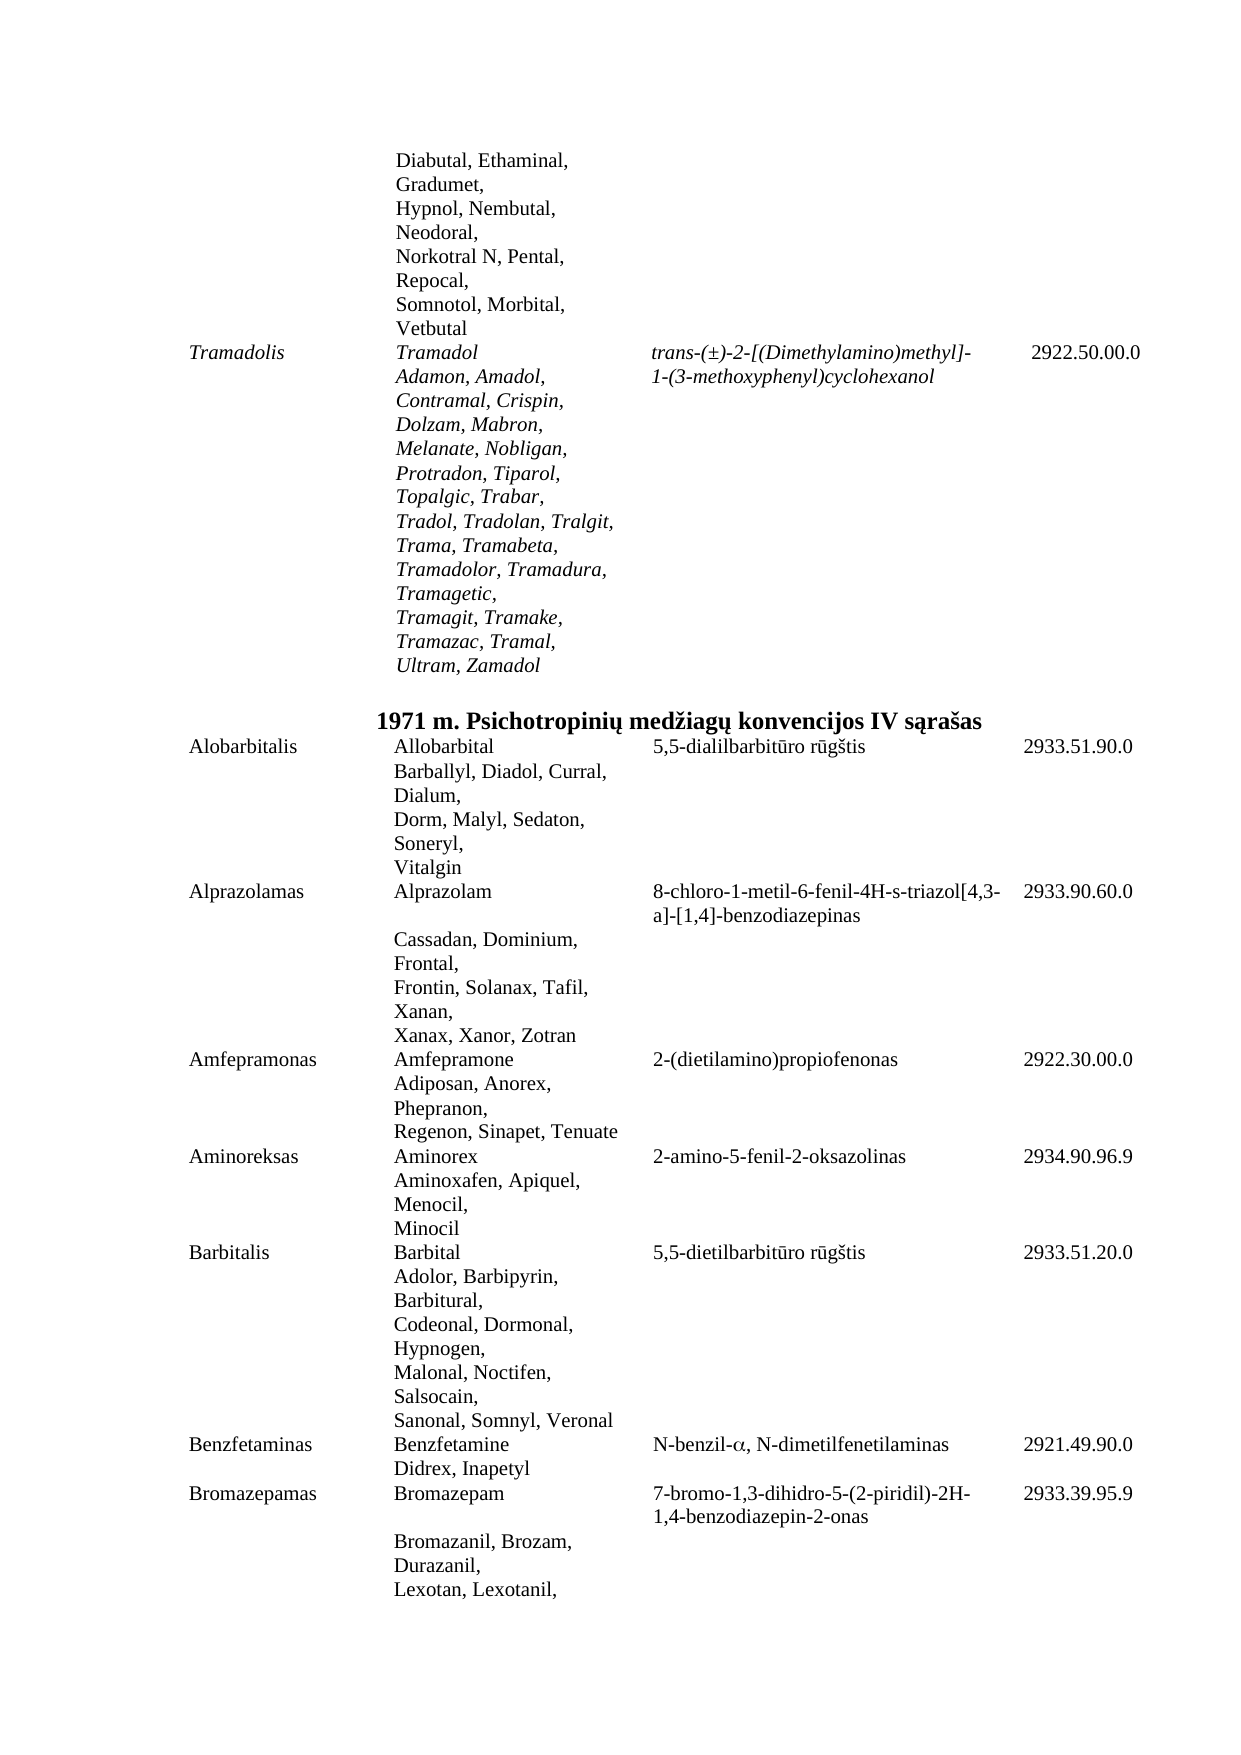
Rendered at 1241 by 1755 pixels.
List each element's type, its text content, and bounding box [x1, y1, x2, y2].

table_cell [1175, 1432, 1181, 1456]
table_cell [1175, 1529, 1181, 1577]
table_cell [177, 1264, 382, 1312]
table_cell Didrex, Inapetyl [382, 1456, 642, 1480]
table_cell Alprazolamas [177, 879, 382, 927]
table_cell [642, 1120, 1012, 1143]
table_cell [642, 1456, 1012, 1480]
table_cell Amfepramonas [177, 1047, 382, 1071]
table_cell 2921.49.90.0 [1012, 1432, 1175, 1456]
table_cell [1175, 1216, 1181, 1240]
table_cell Benzfetaminas [177, 1432, 382, 1456]
table_cell [177, 605, 384, 653]
table_cell [1012, 975, 1175, 1023]
table_cell [1175, 1456, 1181, 1480]
table_cell [177, 759, 382, 807]
table_cell Minocil [382, 1216, 642, 1240]
table_cell 7-bromo-1,3-dihidro-5-(2-piridil)-2H-1,4-benzodiazepin-2-onas [642, 1480, 1012, 1528]
table_cell [642, 1264, 1012, 1312]
table_cell 2-amino-5-fenil-2-oksazolinas [642, 1144, 1012, 1168]
table_cell Tramadolis [177, 340, 384, 412]
table_cell [642, 1168, 1012, 1216]
table_cell Barbitalis [177, 1240, 382, 1264]
table_cell [177, 1408, 382, 1432]
table_cell Aminorex [382, 1144, 642, 1168]
table_cell 2-(dietilamino)propiofenonas [642, 1047, 1012, 1071]
table_cell [642, 1577, 1012, 1601]
table_cell [1175, 1240, 1181, 1264]
table_cell Tramadol Adamon, Amadol, Contramal, Crispin, [384, 340, 640, 412]
table_cell Xanax, Xanor, Zotran [382, 1023, 642, 1047]
table_cell Barballyl, Diadol, Curral, Dialum, [382, 759, 642, 807]
table_cell Cassadan, Dominium, Frontal, [382, 927, 642, 975]
table_cell [1175, 1312, 1181, 1360]
table_cell [1175, 1168, 1181, 1216]
table_cell 5,5-dietilbarbitūro rūgštis [642, 1240, 1012, 1264]
table_header 5,5-dialilbarbitūro rūgštis [642, 735, 1012, 758]
table_cell [1175, 1071, 1181, 1119]
table_cell [1012, 1529, 1175, 1577]
table_cell [1012, 855, 1175, 879]
table_cell [1012, 1456, 1175, 1480]
table_cell [1012, 1216, 1175, 1240]
table_cell [1175, 1047, 1181, 1071]
table_cell Sanonal, Somnyl, Veronal [382, 1408, 642, 1432]
table_cell [640, 509, 1020, 557]
table_cell Frontin, Solanax, Tafil, Xanan, [382, 975, 642, 1023]
table_cell [1012, 1023, 1175, 1047]
table_cell Codeonal, Dormonal, Hypnogen, [382, 1312, 642, 1360]
table_cell Alprazolam [382, 879, 642, 927]
table_cell [177, 1312, 382, 1360]
table_cell [1175, 879, 1181, 927]
table_cell [640, 557, 1020, 605]
table_cell [177, 1120, 382, 1143]
table_cell 2934.90.96.9 [1012, 1144, 1175, 1168]
table_cell [1012, 1408, 1175, 1432]
table_cell Tramagit, Tramake, Tramazac, Tramal, [384, 605, 640, 653]
table_cell [640, 605, 1020, 653]
table_cell [177, 1168, 382, 1216]
table_cell [640, 292, 1020, 340]
table_cell N-benzil-a, N-dimetilfenetilaminas [642, 1432, 1012, 1456]
table_cell [642, 1216, 1012, 1240]
table_cell [1012, 1264, 1175, 1312]
table_cell [1175, 1360, 1181, 1408]
table_cell 2933.90.60.0 [1012, 879, 1175, 927]
table_cell [1175, 1023, 1181, 1047]
table_cell [1175, 927, 1181, 975]
table_cell [177, 148, 384, 196]
table_cell Aminoxafen, Apiquel, Menocil, [382, 1168, 642, 1216]
table_cell [177, 412, 384, 460]
table_cell [1020, 412, 1181, 460]
table_cell 2933.39.95.9 [1012, 1480, 1175, 1528]
table_cell Benzfetamine [382, 1432, 642, 1456]
table_cell [177, 1023, 382, 1047]
table_cell 2922.30.00.0 [1012, 1047, 1175, 1071]
table_cell [642, 1529, 1012, 1577]
table_cell Hypnol, Nembutal, Neodoral, [384, 196, 640, 244]
table_cell [177, 1529, 382, 1577]
table_cell [642, 1312, 1012, 1360]
table_cell [1012, 1577, 1175, 1601]
table_cell Adiposan, Anorex, Phepranon, [382, 1071, 642, 1119]
table_cell [1175, 759, 1181, 807]
table_cell Vitalgin [382, 855, 642, 879]
table_cell [177, 244, 384, 292]
table_cell [177, 557, 384, 605]
table_cell Somnotol, Morbital, Vetbutal [384, 292, 640, 340]
table_cell Lexotan, Lexotanil, [382, 1577, 642, 1601]
table_cell Protradon, Tiparol, Topalgic, Trabar, [384, 460, 640, 508]
table_cell [1020, 653, 1181, 677]
table_cell Bromazepamas [177, 1480, 382, 1528]
text 1971 m. Psichotropinių medžiagų konvencijos IV sąrašas [177, 706, 1181, 734]
table_cell [177, 1360, 382, 1408]
table_cell 2933.51.20.0 [1012, 1240, 1175, 1264]
table_cell Adolor, Barbipyrin, Barbitural, [382, 1264, 642, 1312]
table_cell Dolzam, Mabron, Melanate, Nobligan, [384, 412, 640, 460]
table_cell Tramadolor, Tramadura, Tramagetic, [384, 557, 640, 605]
table_cell [642, 1071, 1012, 1119]
table_cell [177, 509, 384, 557]
table_cell [1020, 605, 1181, 653]
table_cell [1175, 1480, 1181, 1528]
table_cell [1020, 509, 1181, 557]
table_cell [640, 460, 1020, 508]
table_cell [1175, 975, 1181, 1023]
table_cell Bromazanil, Brozam, Durazanil, [382, 1529, 642, 1577]
table_cell [642, 855, 1012, 879]
table_cell [1012, 927, 1175, 975]
table_cell [177, 807, 382, 855]
table_header 2933.51.90.0 [1012, 735, 1175, 758]
table_cell [642, 1023, 1012, 1047]
table_cell 2922.50.00.0 [1020, 340, 1181, 412]
table_cell [177, 1456, 382, 1480]
table_cell [177, 1577, 382, 1601]
table_cell [1175, 1264, 1181, 1312]
table_cell [177, 196, 384, 244]
table_cell [1012, 759, 1175, 807]
table_cell [1012, 807, 1175, 855]
table_cell Tradol, Tradolan, Tralgit, Trama, Tramabeta, [384, 509, 640, 557]
table_cell [1175, 1144, 1181, 1168]
table_cell [1020, 196, 1181, 244]
table_cell [642, 927, 1012, 975]
table_cell [1012, 1360, 1175, 1408]
table_cell [640, 244, 1020, 292]
table_cell [177, 927, 382, 975]
table_cell [640, 412, 1020, 460]
table_cell [1020, 557, 1181, 605]
table_cell [177, 292, 384, 340]
table_cell [640, 196, 1020, 244]
table_cell [642, 759, 1012, 807]
table_header Alobarbitalis [177, 735, 382, 758]
table_cell [642, 1408, 1012, 1432]
table_cell [1175, 1577, 1181, 1601]
table_cell 8-chloro-1-metil-6-fenil-4H-s-triazol[4,3-a]-[1,4]-benzodiazepinas [642, 879, 1012, 927]
table_cell trans-(±)-2-[(Dimethylamino)methyl]- 1-(3-methoxyphenyl)cyclohexanol [640, 340, 1020, 412]
table_cell [642, 807, 1012, 855]
table_cell [1012, 1071, 1175, 1119]
table_cell [1012, 1120, 1175, 1143]
table_cell [1175, 807, 1181, 855]
table_cell Diabutal, Ethaminal, Gradumet, [384, 148, 640, 196]
table_cell [1012, 1312, 1175, 1360]
table_cell [177, 975, 382, 1023]
table_cell [642, 1360, 1012, 1408]
table_header Allobarbital [382, 735, 642, 758]
table_cell Bromazepam [382, 1480, 642, 1528]
table_cell [177, 1071, 382, 1119]
table_cell Norkotral N, Pental, Repocal, [384, 244, 640, 292]
table_cell [177, 1216, 382, 1240]
table_cell Aminoreksas [177, 1144, 382, 1168]
table_cell [1175, 855, 1181, 879]
table_cell Dorm, Malyl, Sedaton, Soneryl, [382, 807, 642, 855]
table_cell [1020, 244, 1181, 292]
table_cell [1175, 1120, 1181, 1143]
table_cell Ultram, Zamadol [384, 653, 640, 677]
table_cell [1020, 292, 1181, 340]
table_cell [177, 855, 382, 879]
table_cell [177, 653, 384, 677]
table_cell Regenon, Sinapet, Tenuate [382, 1120, 642, 1143]
table_cell Barbital [382, 1240, 642, 1264]
table_cell [1175, 1408, 1181, 1432]
table_cell [1012, 1168, 1175, 1216]
table_cell [1020, 460, 1181, 508]
table_cell [640, 653, 1020, 677]
table_header [1175, 735, 1181, 758]
table_cell [642, 975, 1012, 1023]
table_cell [640, 148, 1020, 196]
table_cell Malonal, Noctifen, Salsocain, [382, 1360, 642, 1408]
table_cell [177, 460, 384, 508]
table_cell Amfepramone [382, 1047, 642, 1071]
table_cell [1020, 148, 1181, 196]
